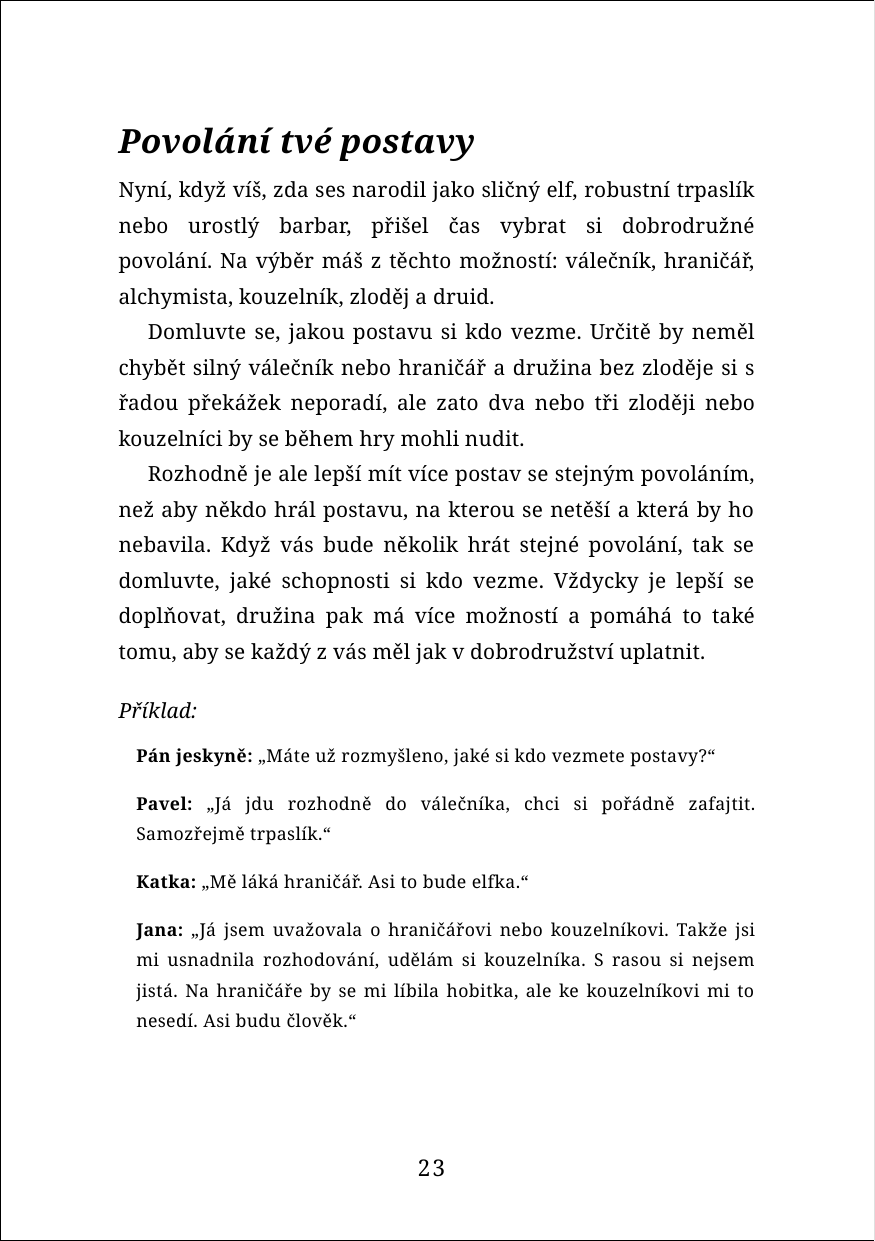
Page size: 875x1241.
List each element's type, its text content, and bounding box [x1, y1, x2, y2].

text Katka: „Mě láká hraničář. Asi to bude elfka.“ [136, 870, 756, 894]
text Pán jeskyně: „Máte už rozmyšleno, jaké si kdo vezmete postavy?“ [136, 744, 756, 768]
text Nyní, když víš, zda ses narodil jako sličný elf, robustní trpaslík nebo urostlý barbar, přišel čas vybrat si dobrodružné povolání. Na výběr máš z těchto možností: válečník, hraničář, alchymista, kouzelník, zloděj a druid. Domluvte se, jakou postavu si kdo vezme. Určitě by neměl chybět silný válečník nebo hraničář a družina bez zloděje si s řadou překážek neporadí, ale zato dva nebo tři zloději nebo kouzelníci by se během hry mohli nudit. Rozhodně je ale lepší mít více postav se stejným povoláním, než aby někdo hrál postavu, na kterou se netěší a která by ho nebavila. Když vás bude několik hrát stejné povolání, tak se domluvte, jaké schopnosti si kdo vezme. Vždycky je lepší se doplňovat, družina pak má více možností a pomáhá to také tomu, aby se každý z vás měl jak v dobrodružství uplatnit. [118, 175, 756, 666]
subtitle Povolání tvé postavy [118, 118, 756, 164]
text Příklad: [118, 696, 756, 725]
text Jana: „Já jsem uvažovala o hraničářovi nebo kouzelníkovi. Takže jsi mi usnadnila rozhodování, udělám si kouzelníka. S rasou si nejsem jistá. Na hraničáře by se mi líbila hobitka, ale ke kouzelníkovi mi to nesedí. Asi budu člověk.“ [136, 918, 756, 1032]
text Pavel: „Já jdu rozhodně do válečníka, chci si pořádně zafajtit. Samozřejmě trpaslík.“ [136, 792, 756, 846]
